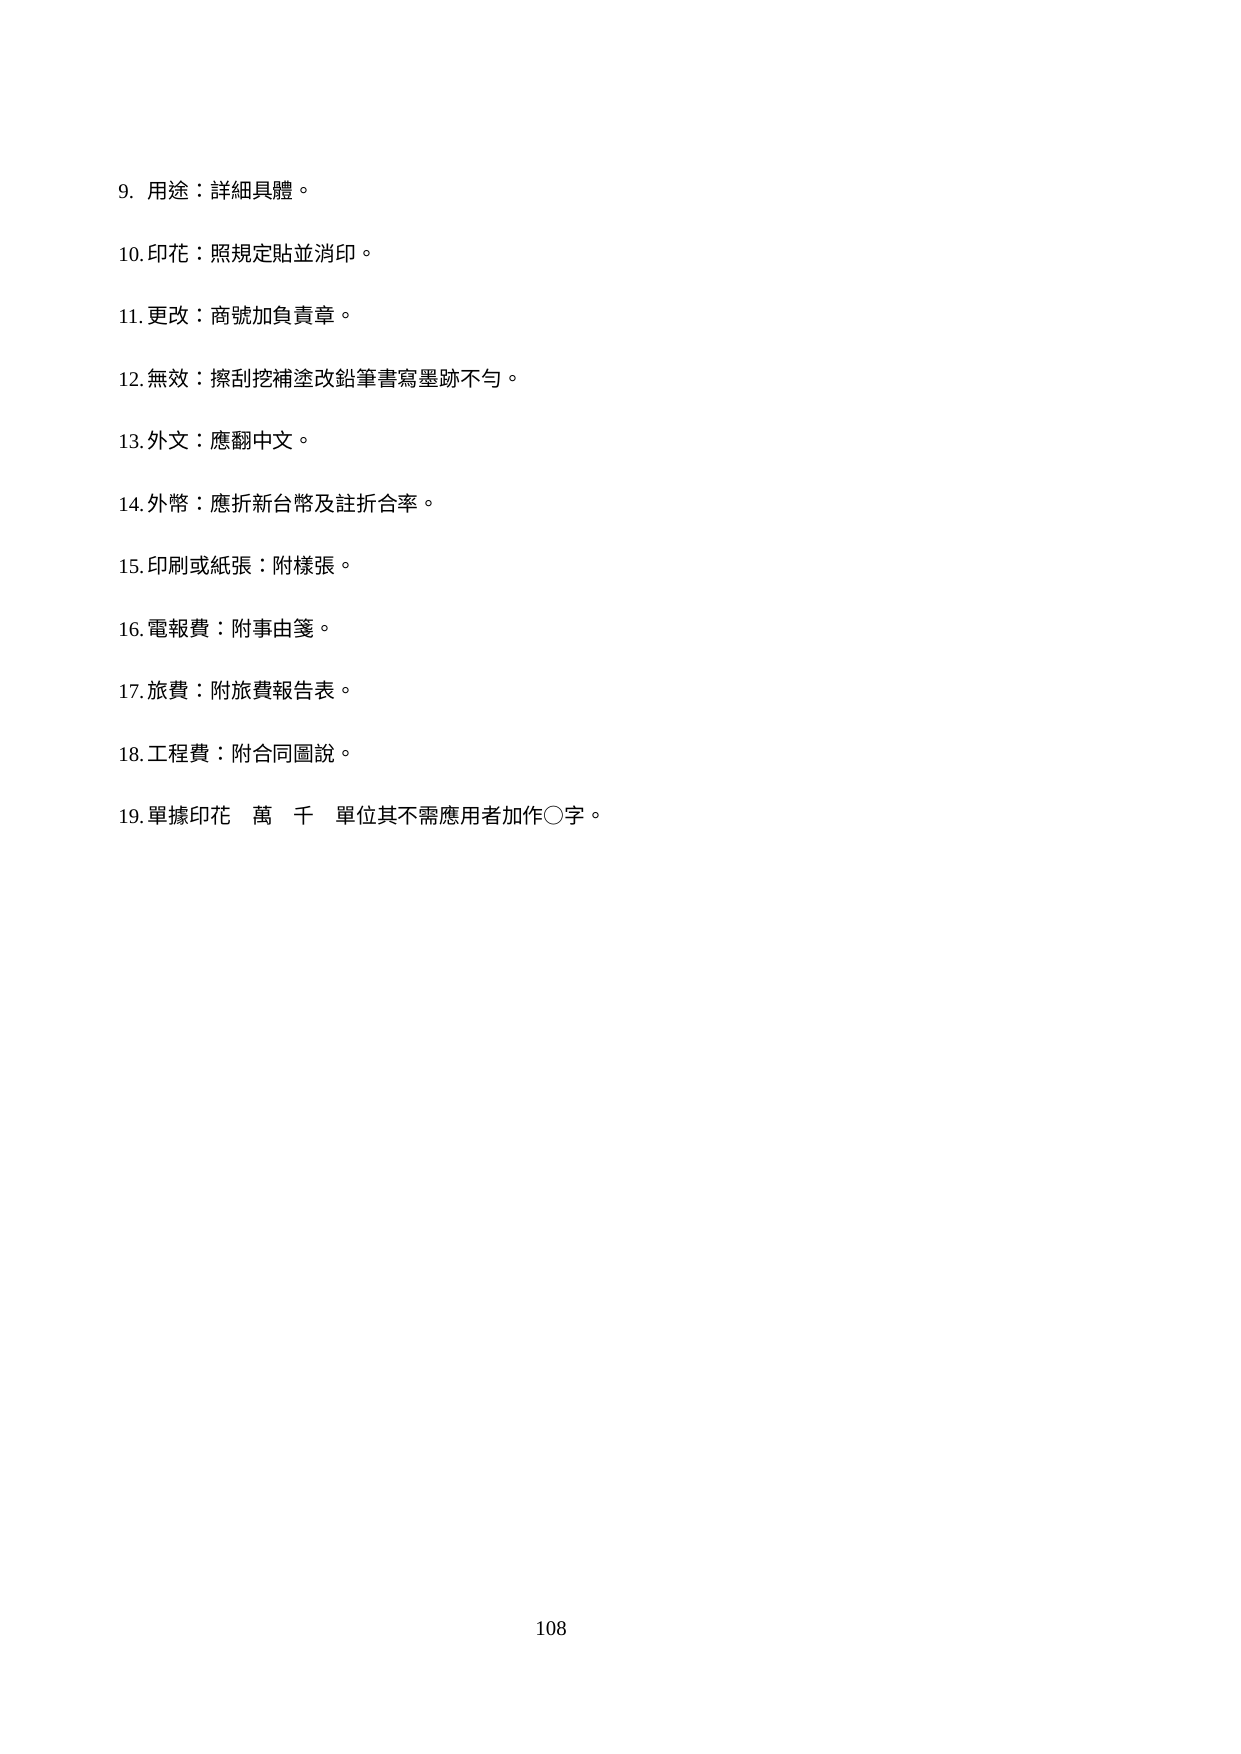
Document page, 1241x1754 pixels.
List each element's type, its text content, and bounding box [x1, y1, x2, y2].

list 工程費：附合同圖說。 [118, 711, 1122, 773]
list 印刷或紙張：附樣張。 [118, 523, 1122, 586]
list 單據印花 萬 千 單位其不需應用者加作○字。 [118, 773, 1122, 836]
list 無效：擦刮挖補塗改鉛筆書寫墨跡不勻。 [118, 336, 1122, 398]
list 電報費：附事由箋。 [118, 586, 1122, 648]
list 旅費：附旅費報告表。 [118, 648, 1122, 711]
list 印花：照規定貼並消印。 [118, 211, 1122, 273]
list 更改：商號加負責章。 [118, 273, 1122, 336]
list 外文：應翻中文。 [118, 398, 1122, 461]
list 用途：詳細具體。 [118, 148, 1122, 211]
list 外幣：應折新台幣及註折合率。 [118, 461, 1122, 523]
